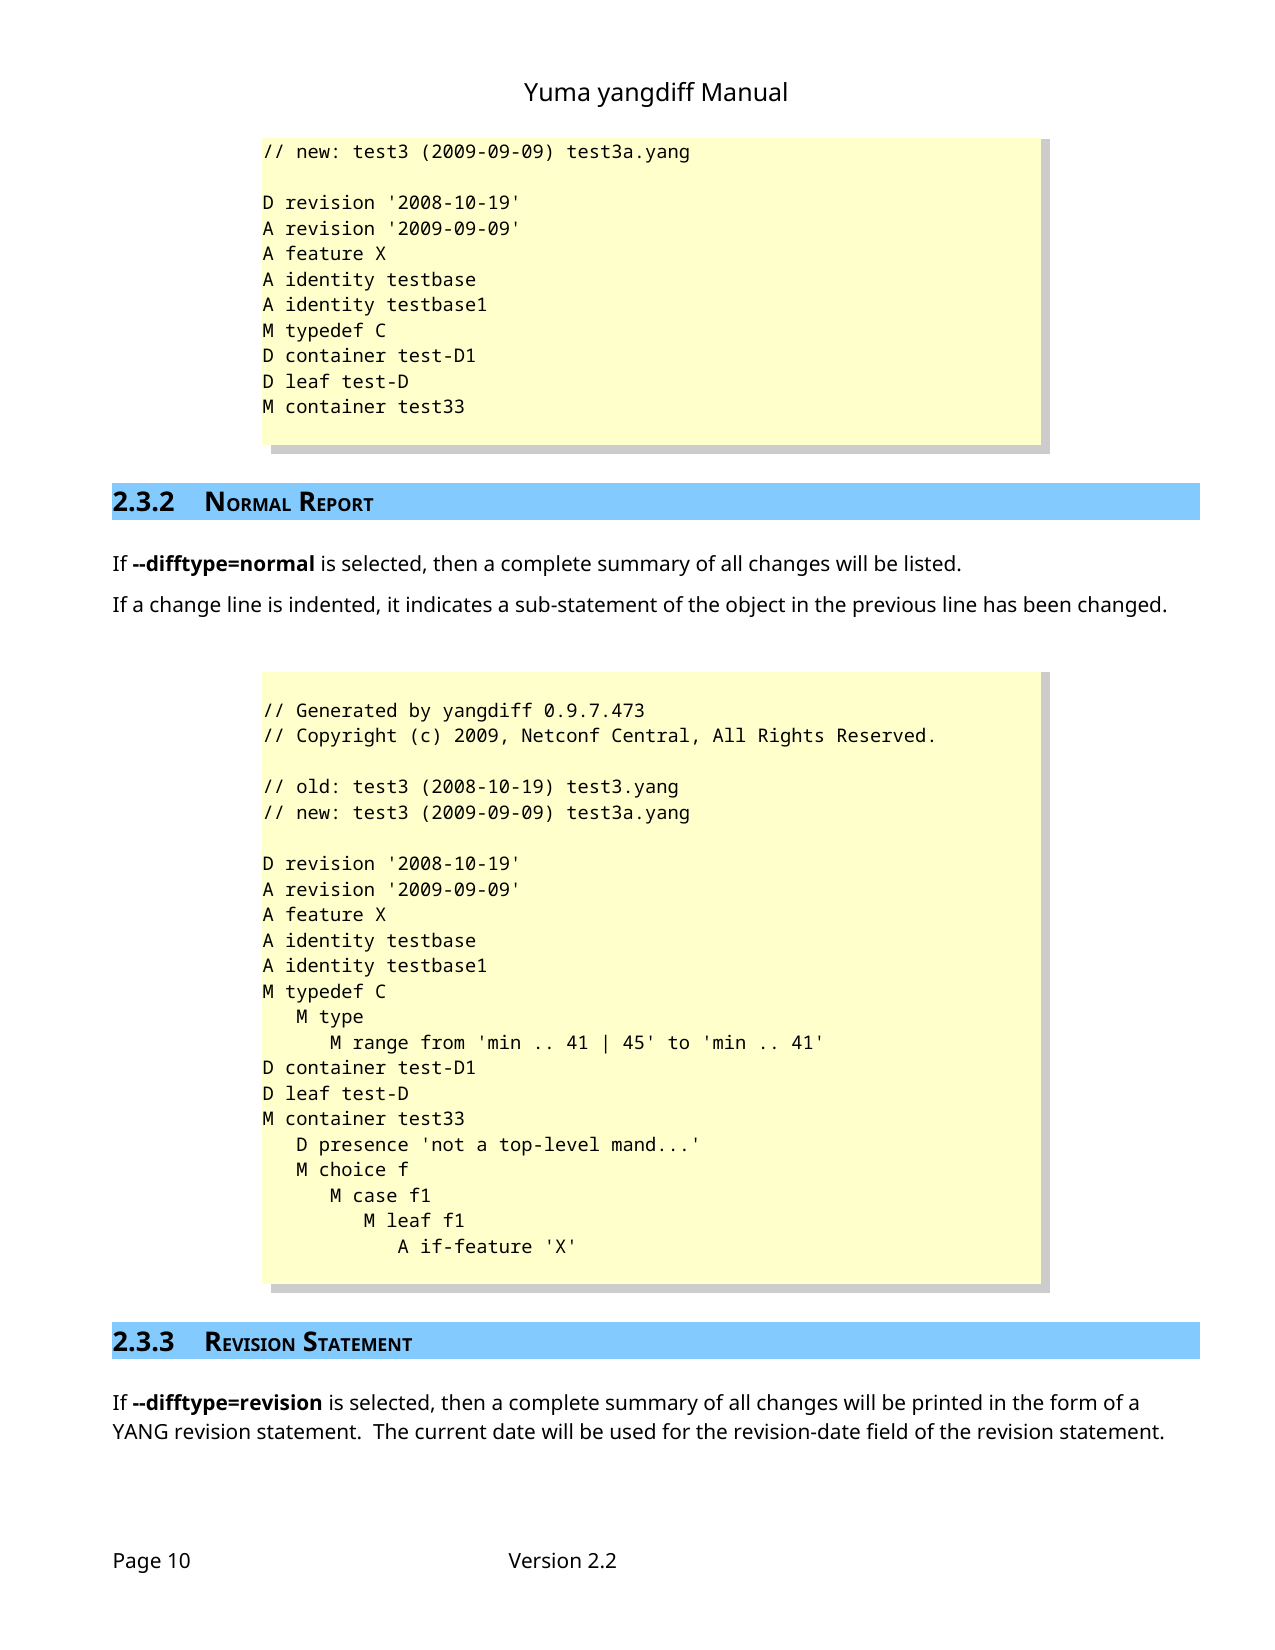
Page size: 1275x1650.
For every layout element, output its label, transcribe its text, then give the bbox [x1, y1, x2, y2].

subtitle Normal Report [112, 483, 1200, 520]
text // new: test3 (2009-09-09) test3a.yang [262, 138, 1041, 164]
text D container test-D1 [262, 1054, 1041, 1080]
text M typedef C [262, 317, 1041, 343]
text A if-feature 'X' [262, 1233, 1041, 1259]
text D container test-D1 [262, 343, 1041, 368]
text M typedef C [262, 978, 1041, 1003]
text A identity testbase [262, 927, 1041, 952]
text D leaf test-D [262, 368, 1041, 394]
text M case f1 [262, 1182, 1041, 1208]
text // new: test3 (2009-09-09) test3a.yang [262, 799, 1041, 825]
text // old: test3 (2008-10-19) test3.yang [262, 774, 1041, 799]
text A identity testbase [262, 266, 1041, 292]
text // Generated by yangdiff 0.9.7.473 [262, 697, 1041, 723]
text If --difftype=normal is selected, then a complete summary of all changes will be listed. [112, 549, 1200, 577]
text M choice f [262, 1157, 1041, 1182]
text A revision '2009-09-09' [262, 215, 1041, 241]
text D presence 'not a top-level mand...' [262, 1131, 1041, 1157]
text A revision '2009-09-09' [262, 876, 1041, 901]
subtitle Revision Statement [112, 1322, 1200, 1359]
text A identity testbase1 [262, 952, 1041, 978]
text M leaf f1 [262, 1208, 1041, 1233]
text D leaf test-D [262, 1080, 1041, 1106]
text M type [262, 1003, 1041, 1029]
text M container test33 [262, 394, 1041, 419]
text D revision '2008-10-19' [262, 850, 1041, 876]
text A feature X [262, 901, 1041, 927]
text M container test33 [262, 1106, 1041, 1131]
text If --difftype=revision is selected, then a complete summary of all changes will be printed in the form of a YANG revision statement. The current date will be used for the revision-date field of the revision statement. [112, 1388, 1200, 1445]
text A identity testbase1 [262, 292, 1041, 317]
text If a change line is indented, it indicates a sub-statement of the object in the previous line has been changed. [112, 590, 1200, 618]
text M range from 'min .. 41 | 45' to 'min .. 41' [262, 1029, 1041, 1054]
text // Copyright (c) 2009, Netconf Central, All Rights Reserved. [262, 723, 1041, 748]
text A feature X [262, 241, 1041, 266]
text D revision '2008-10-19' [262, 189, 1041, 215]
